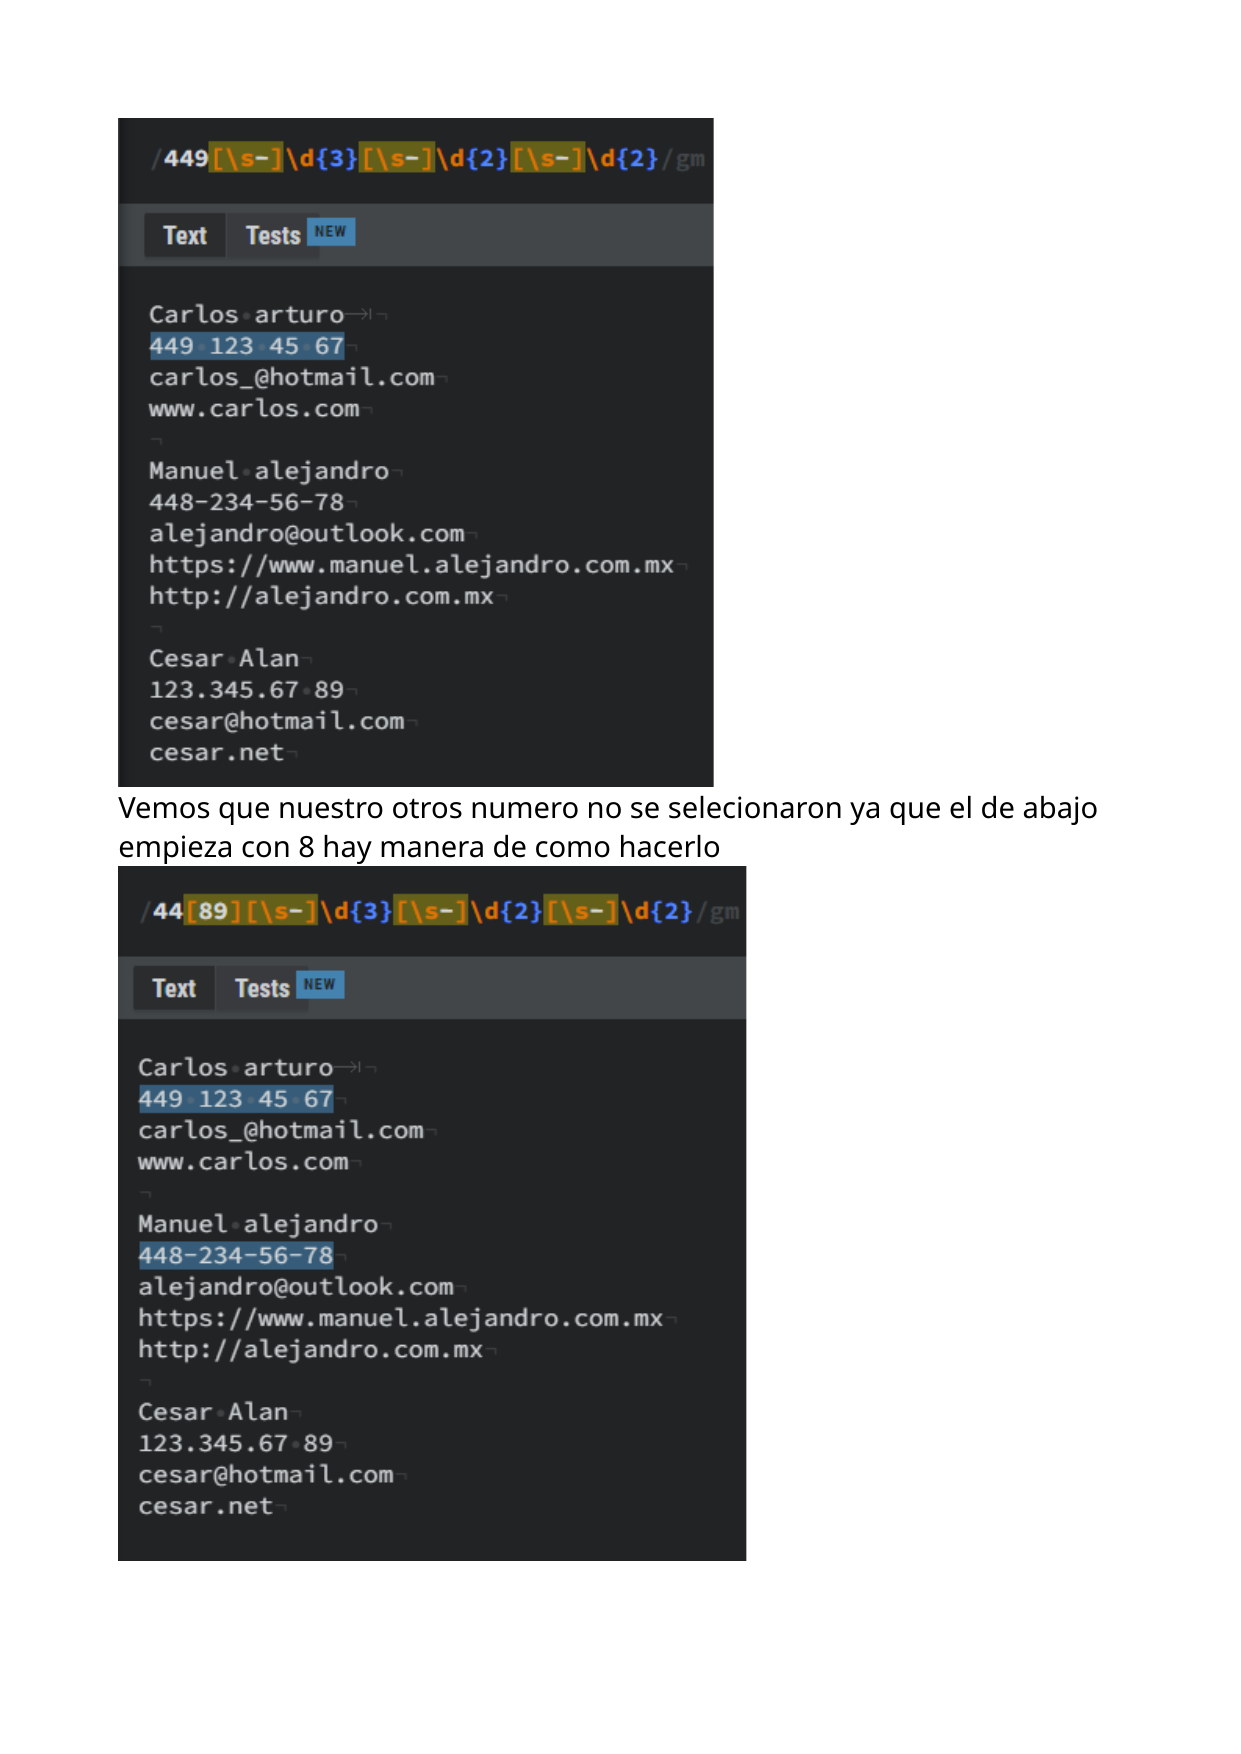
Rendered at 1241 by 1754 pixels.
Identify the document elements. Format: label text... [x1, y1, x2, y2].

text Vemos que nuestro otros numero no se selecionaron ya que el de abajo empieza con 8 hay manera de como hacerlo [118, 787, 1122, 866]
